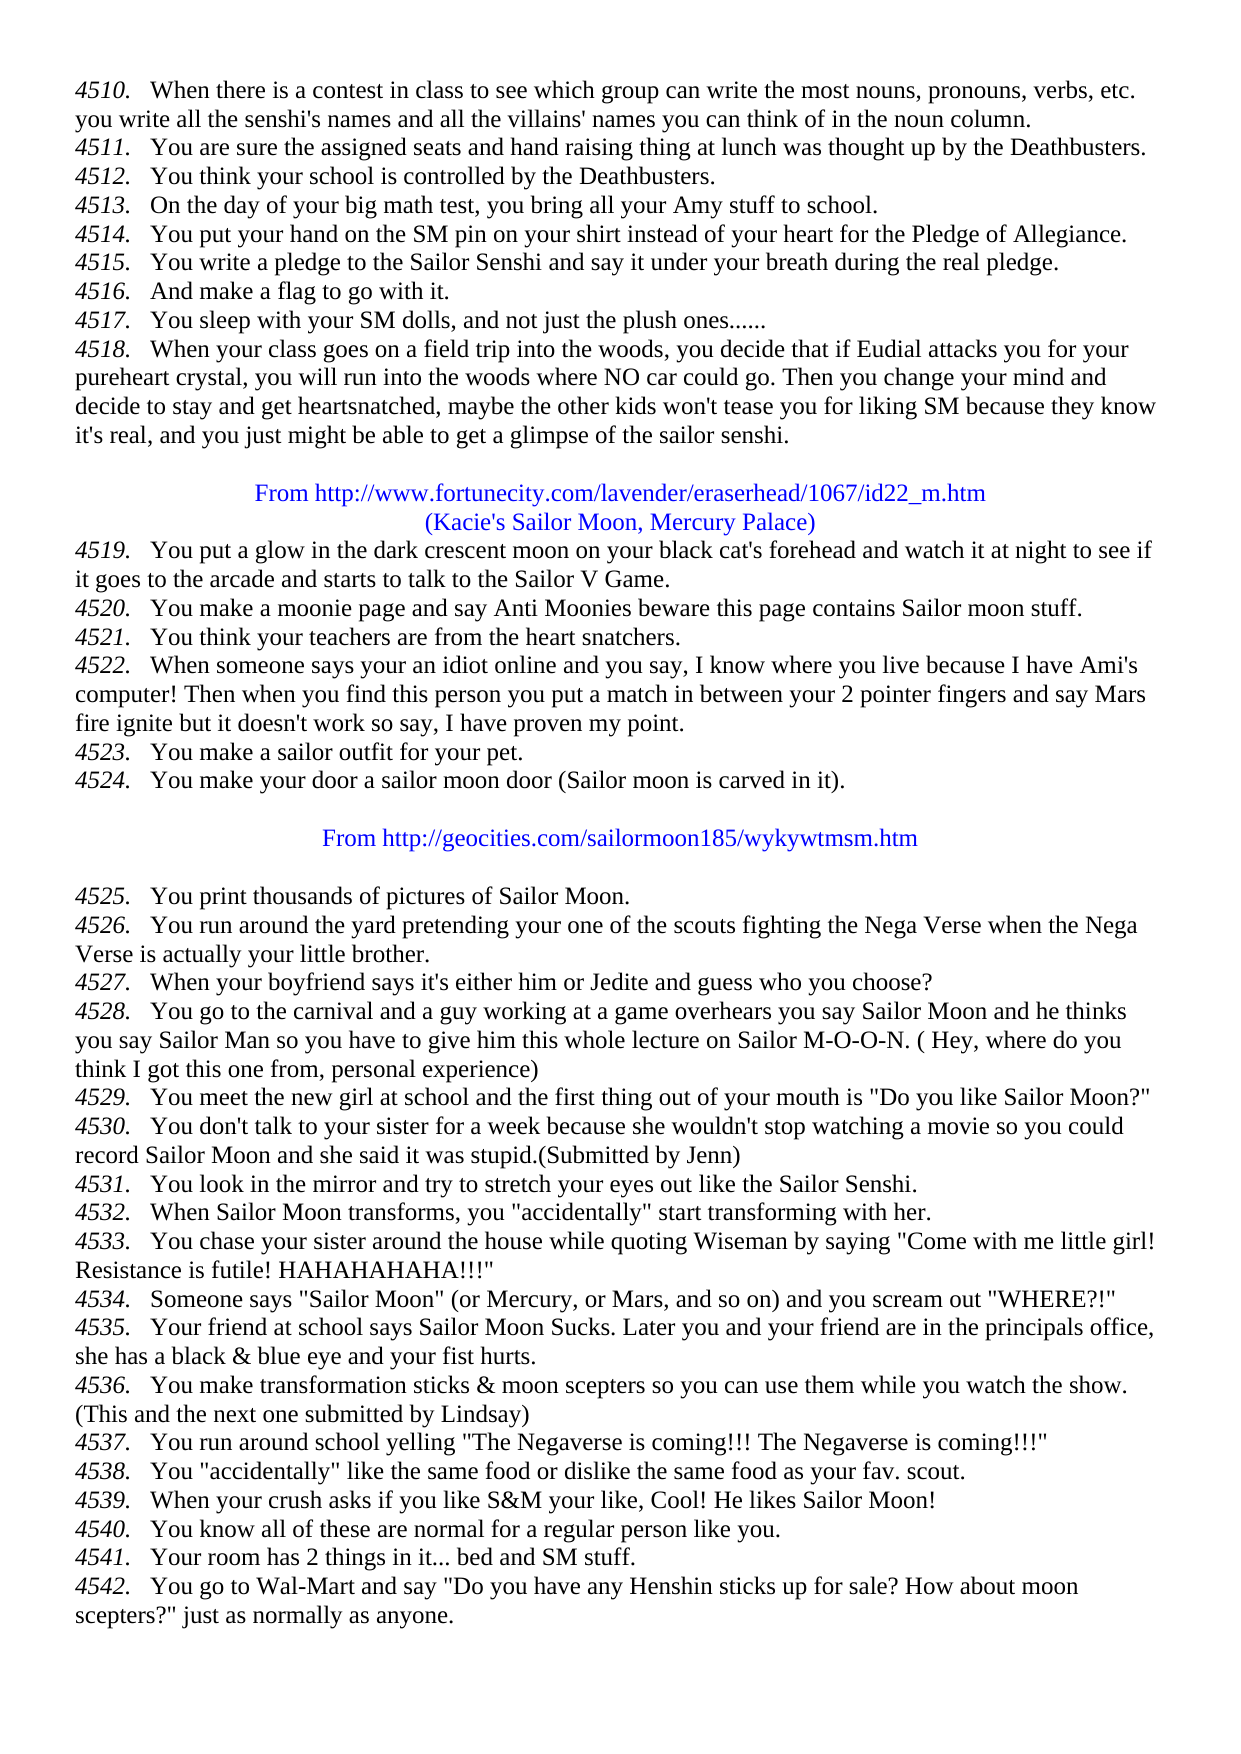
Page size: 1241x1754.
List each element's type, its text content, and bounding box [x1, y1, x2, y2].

list You sleep with your SM dolls, and not just the plush ones...... [75, 305, 1165, 334]
list You meet the new girl at school and the first thing out of your mouth is "Do you like Sailor Moon?" [75, 1082, 1165, 1111]
list When someone says your an idiot online and you say, I know where you live because I have Ami's computer! Then when you find this person you put a match in between your 2 pointer fingers and say Mars fire ignite but it doesn't work so say, I have proven my point. [75, 650, 1165, 737]
list You know all of these are normal for a regular person like you. [75, 1514, 1165, 1542]
list You make your door a sailor moon door (Sailor moon is carved in it). [75, 765, 1165, 794]
list You "accidentally" like the same food or dislike the same food as your fav. scout. [75, 1456, 1165, 1485]
list Your friend at school says Sailor Moon Sucks. Later you and your friend are in the principals office, she has a black & blue eye and your fist hurts. [75, 1312, 1165, 1370]
list When there is a contest in class to see which group can write the most nouns, pronouns, verbs, etc. you write all the senshi's names and all the villains' names you can think of in the noun column. [75, 75, 1165, 132]
list When your boyfriend says it's either him or Jedite and guess who you choose? [75, 967, 1165, 996]
list You are sure the assigned seats and hand raising thing at lunch was thought up by the Deathbusters. [75, 132, 1165, 161]
list You go to Wal-Mart and say "Do you have any Henshin sticks up for sale? How about moon scepters?" just as normally as anyone. [75, 1571, 1165, 1629]
list You run around the yard pretending your one of the scouts fighting the Nega Verse when the Nega Verse is actually your little brother. [75, 910, 1165, 967]
list When your crush asks if you like S&M your like, Cool! He likes Sailor Moon! [75, 1485, 1165, 1514]
list You run around school yelling "The Negaverse is coming!!! The Negaverse is coming!!!" [75, 1427, 1165, 1456]
list You make a sailor outfit for your pet. [75, 737, 1165, 765]
text (Kacie's Sailor Moon, Mercury Palace) [75, 507, 1165, 535]
list And make a flag to go with it. [75, 276, 1165, 305]
list Your room has 2 things in it... bed and SM stuff. [75, 1542, 1165, 1571]
list Someone says "Sailor Moon" (or Mercury, or Mars, and so on) and you scream out "WHERE?!" [75, 1284, 1165, 1312]
list You chase your sister around the house while quoting Wiseman by saying "Come with me little girl! Resistance is futile! HAHAHAHAHA!!!" [75, 1226, 1165, 1284]
list You don't talk to your sister for a week because she wouldn't stop watching a movie so you could record Sailor Moon and she said it was stupid.(Submitted by Jenn) [75, 1111, 1165, 1169]
list You make a moonie page and say Anti Moonies beware this page contains Sailor moon stuff. [75, 593, 1165, 622]
list You make transformation sticks & moon scepters so you can use them while you watch the show. (This and the next one submitted by Lindsay) [75, 1370, 1165, 1427]
list You print thousands of pictures of Sailor Moon. [75, 881, 1165, 910]
text From http://www.fortunecity.com/lavender/eraserhead/1067/id22_m.htm [75, 478, 1165, 507]
list You write a pledge to the Sailor Senshi and say it under your breath during the real pledge. [75, 247, 1165, 276]
list When Sailor Moon transforms, you "accidentally" start transforming with her. [75, 1197, 1165, 1226]
list You think your teachers are from the heart snatchers. [75, 622, 1165, 650]
list You go to the carnival and a guy working at a game overhears you say Sailor Moon and he thinks you say Sailor Man so you have to give him this whole lecture on Sailor M-O-O-N. ( Hey, where do you think I got this one from, personal experience) [75, 996, 1165, 1082]
text From http://geocities.com/sailormoon185/wykywtmsm.htm [75, 823, 1165, 852]
list You put your hand on the SM pin on your shirt instead of your heart for the Pledge of Allegiance. [75, 219, 1165, 247]
list On the day of your big math test, you bring all your Amy stuff to school. [75, 190, 1165, 219]
list You look in the mirror and try to stretch your eyes out like the Sailor Senshi. [75, 1169, 1165, 1197]
list You put a glow in the dark crescent moon on your black cat's forehead and watch it at night to see if it goes to the arcade and starts to talk to the Sailor V Game. [75, 535, 1165, 593]
list You think your school is controlled by the Deathbusters. [75, 161, 1165, 190]
list When your class goes on a field trip into the woods, you decide that if Eudial attacks you for your pureheart crystal, you will run into the woods where NO car could go. Then you change your mind and decide to stay and get heartsnatched, maybe the other kids won't tease you for liking SM because they know it's real, and you just might be able to get a glimpse of the sailor senshi. [75, 334, 1165, 449]
